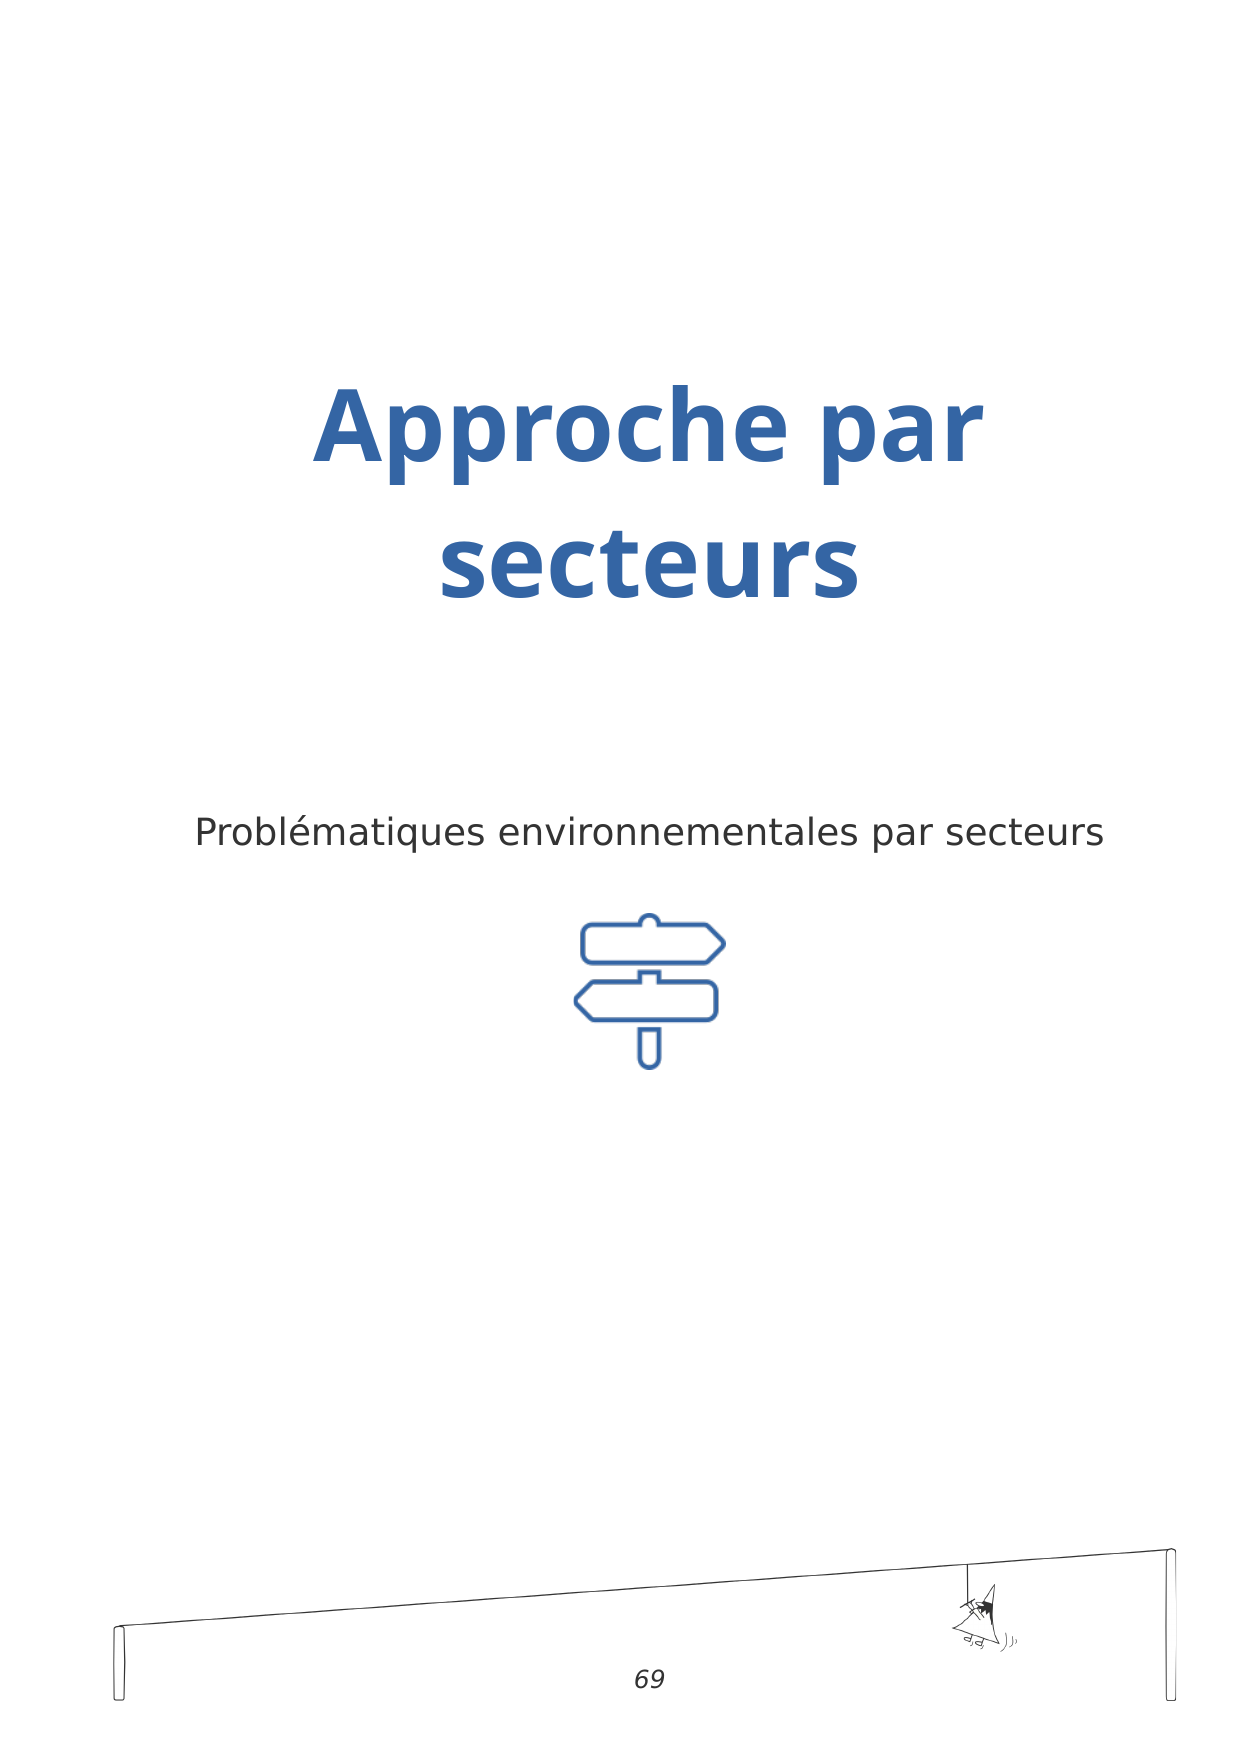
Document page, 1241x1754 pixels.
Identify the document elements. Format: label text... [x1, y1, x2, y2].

subtitle Problématiques environnementales par secteurs [118, 810, 1181, 854]
picture [573, 913, 726, 1070]
text Approche par secteurs [118, 354, 1181, 627]
picture [113, 1548, 1177, 1701]
